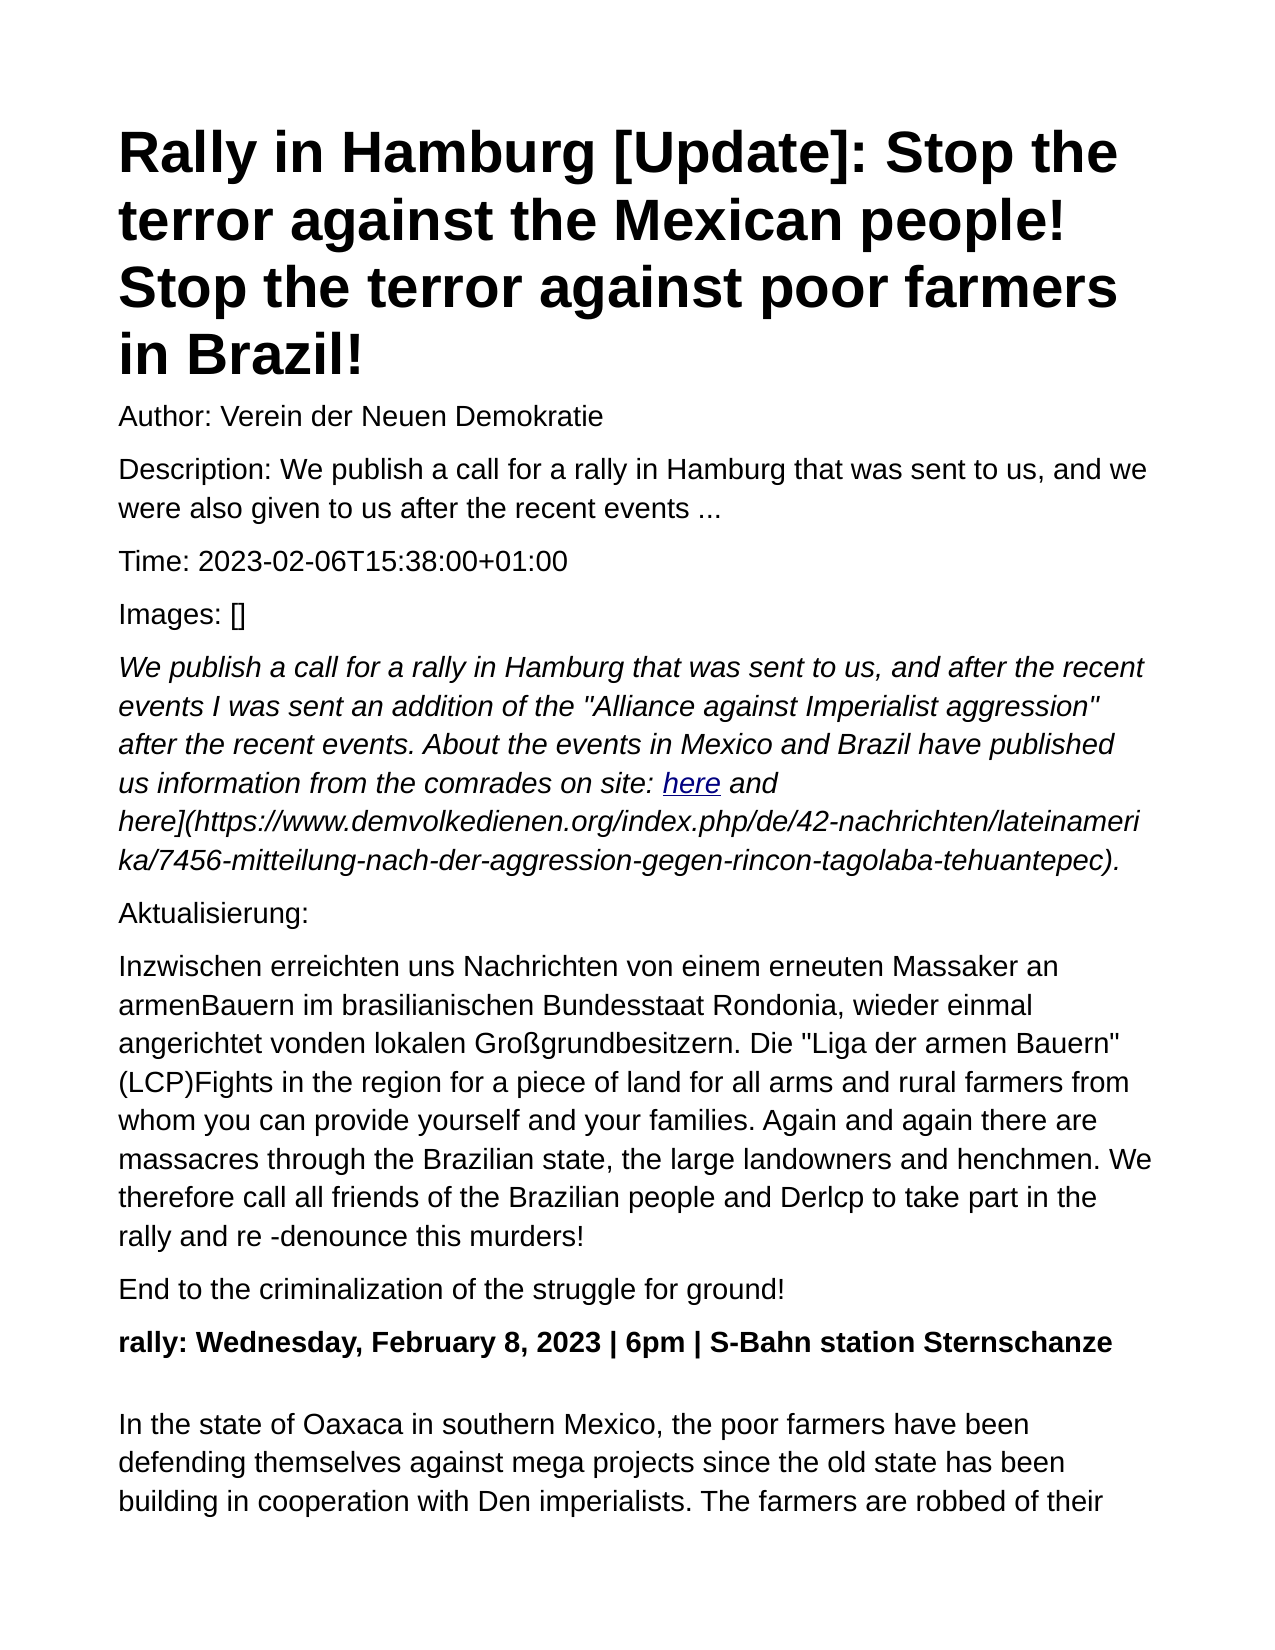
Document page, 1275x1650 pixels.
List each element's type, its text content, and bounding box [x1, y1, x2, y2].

text Description: We publish a call for a rally in Hamburg that was sent to us, and we were also given to us after the recent events ... [118, 452, 1157, 524]
subtitle Rally in Hamburg [Update]: Stop the terror against the Mexican people!Stop the terror against poor farmers in Brazil! [118, 118, 1157, 386]
text rally: Wednesday, February 8, 2023 | 6pm | S-Bahn station Sternschanze [118, 1325, 1157, 1358]
text End to the criminalization of the struggle for ground! [118, 1272, 1157, 1305]
text Inzwischen erreichten uns Nachrichten von einem erneuten Massaker an armenBauern im brasilianischen Bundesstaat Rondonia, wieder einmal angerichtet vonden lokalen Großgrundbesitzern. Die "Liga der armen Bauern" (LCP)Fights in the region for a piece of land for all arms and rural farmers from whom you can provide yourself and your families. Again and again there are massacres through the Brazilian state, the large landowners and henchmen. We therefore call all friends of the Brazilian people and Derlcp to take part in the rally and re -denounce this murders! [118, 949, 1157, 1252]
text In the state of Oaxaca in southern Mexico, the poor farmers have been defending themselves against mega projects since the old state has been building in cooperation with Den imperialists. The farmers are robbed of their [118, 1407, 1157, 1517]
text Time: 2023-02-06T15:38:00+01:00 [118, 544, 1157, 577]
text Images: [] [118, 597, 1157, 630]
text Author: Verein der Neuen Demokratie [118, 399, 1157, 432]
text We publish a call for a rally in Hamburg that was sent to us, and after the recent events I was sent an addition of the "Alliance against Imperialist aggression" after the recent events. About the events in Mexico and Brazil have published us information from the comrades on site: here and here](https://www.demvolkedienen.org/index.php/de/42-nachrichten/lateinamerika/7456-mitteilung-nach-der-aggression-gegen-rincon-tagolaba-tehuantepec). [118, 650, 1157, 876]
text Aktualisierung: [118, 896, 1157, 929]
